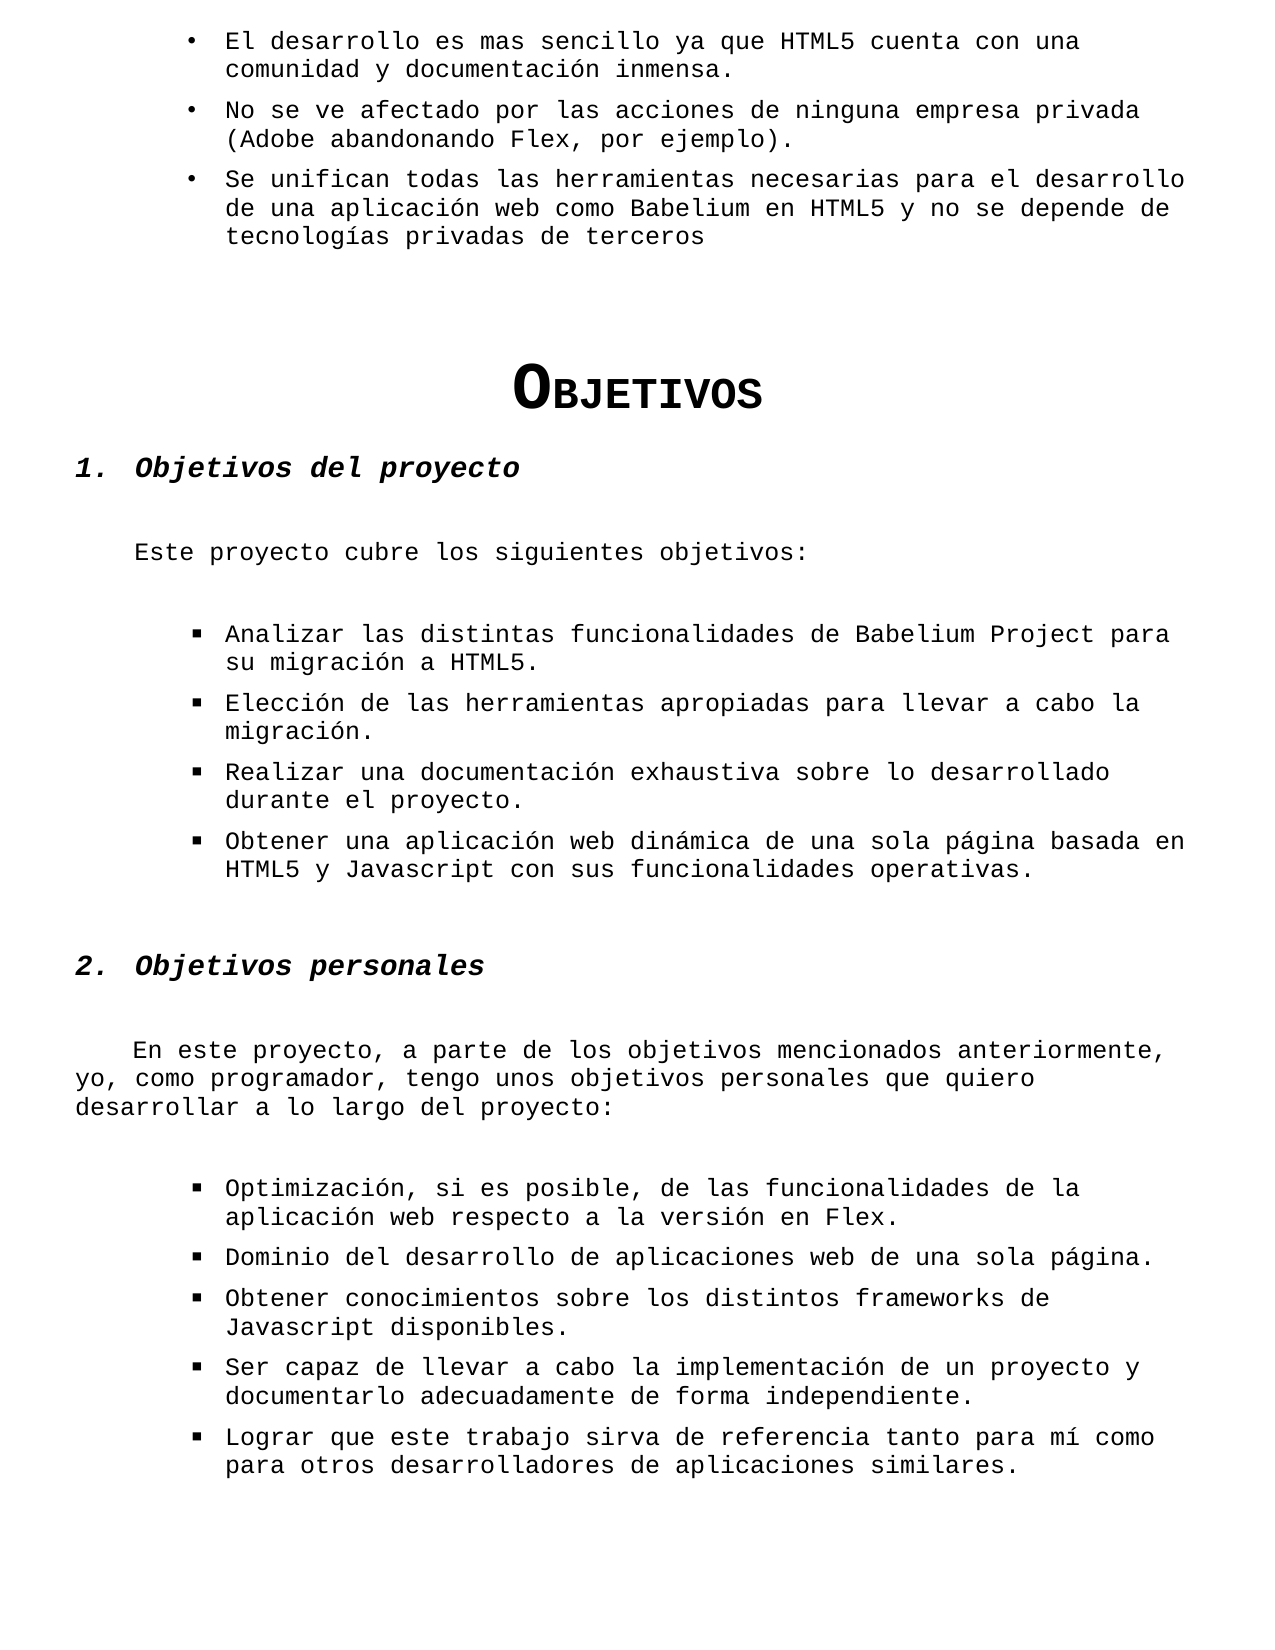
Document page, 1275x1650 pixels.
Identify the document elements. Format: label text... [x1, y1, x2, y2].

text En este proyecto, a parte de los objetivos mencionados anteriormente, yo, como programador, tengo unos objetivos personales que quiero desarrollar a lo largo del proyecto: [75, 1037, 1200, 1122]
list No se ve afectado por las acciones de ninguna empresa privada (Adobe abandonando Flex, por ejemplo). [187, 98, 1200, 154]
list Optimización, si es posible, de las funcionalidades de la aplicación web respecto a la versión en Flex. [187, 1176, 1200, 1232]
list Se unifican todas las herramientas necesarias para el desarrollo de una aplicación web como Babelium en HTML5 y no se depende de tecnologías privadas de terceros [187, 167, 1200, 252]
list Dominio del desarrollo de aplicaciones web de una sola página. [187, 1245, 1200, 1273]
list Ser capaz de llevar a cabo la implementación de un proyecto y documentarlo adecuadamente de forma independiente. [187, 1355, 1200, 1412]
list Obtener conocimientos sobre los distintos frameworks de Javascript disponibles. [187, 1286, 1200, 1342]
list Analizar las distintas funcionalidades de Babelium Project para su migración a HTML5. [187, 621, 1200, 678]
list Obtener una aplicación web dinámica de una sola página basada en HTML5 y Javascript con sus funcionalidades operativas. [187, 829, 1200, 885]
subtitle Objetivos [75, 353, 1200, 428]
list Realizar una documentación exhaustiva sobre lo desarrollado durante el proyecto. [187, 759, 1200, 816]
list Elección de las herramientas apropiadas para llevar a cabo la migración. [187, 690, 1200, 747]
subtitle Objetivos personales [75, 951, 1200, 984]
subtitle Objetivos del proyecto [75, 453, 1200, 486]
list Lograr que este trabajo sirva de referencia tanto para mí como para otros desarrolladores de aplicaciones similares. [187, 1424, 1200, 1481]
text Este proyecto cubre los siguientes objetivos: [75, 539, 1200, 568]
list El desarrollo es mas sencillo ya que HTML5 cuenta con una comunidad y documentación inmensa. [187, 29, 1200, 85]
